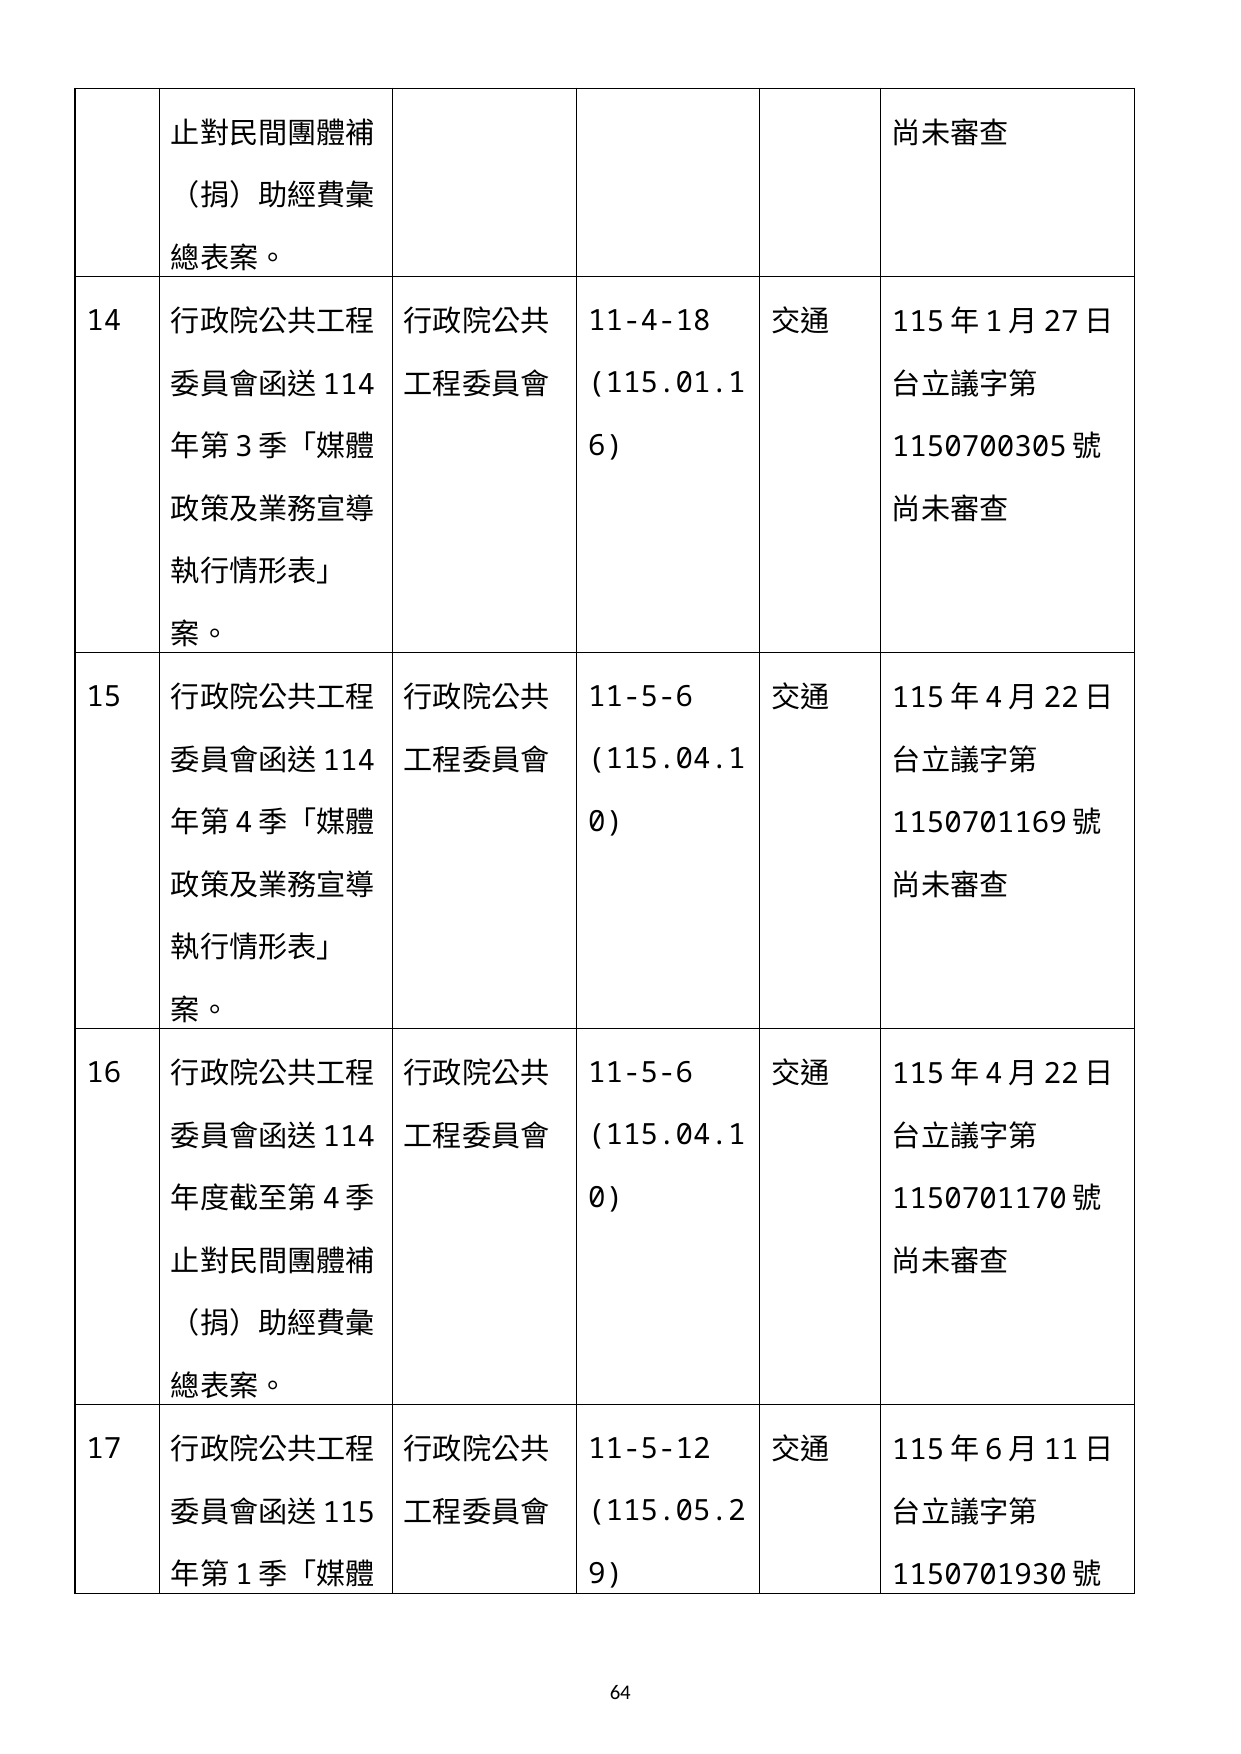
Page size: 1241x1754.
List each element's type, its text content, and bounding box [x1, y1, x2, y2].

table_cell 行政院公共工程委員會函送114年第3季「媒體政策及業務宣導執行情形表」案。 [160, 277, 392, 652]
table_cell 14 [76, 277, 159, 652]
table_cell 行政院公共工程委員會 [393, 1029, 576, 1404]
table_cell 尚未審查 [881, 89, 1134, 276]
table_cell 115年4月22日 台立議字第1150701170號 尚未審查 [881, 1029, 1134, 1404]
table_cell 11-4-18 (115.01.16) [577, 277, 759, 652]
table_cell 11-5-6 (115.04.10) [577, 1029, 759, 1404]
table_cell 17 [76, 1405, 159, 1593]
table_cell 交通 [760, 277, 880, 652]
table_cell 止對民間團體補（捐）助經費彙總表案。 [160, 89, 392, 276]
table_cell 115年4月22日 台立議字第1150701169號 尚未審查 [881, 653, 1134, 1028]
table_cell 115年1月27日 台立議字第1150700305號 尚未審查 [881, 277, 1134, 652]
table_cell 行政院公共工程委員會 [393, 653, 576, 1028]
table_cell [76, 89, 159, 276]
table_cell 11-5-12 (115.05.29) [577, 1405, 759, 1593]
table_cell 行政院公共工程委員會 [393, 1405, 576, 1593]
table_cell 行政院公共工程委員會函送115年第1季「媒體 [160, 1405, 392, 1593]
table_cell [393, 89, 576, 276]
table_cell [760, 89, 880, 276]
table_cell 交通 [760, 653, 880, 1028]
table_cell [577, 89, 759, 276]
table_cell 交通 [760, 1405, 880, 1593]
table_cell 11-5-6 (115.04.10) [577, 653, 759, 1028]
table_cell 行政院公共工程委員會 [393, 277, 576, 652]
table_cell 行政院公共工程委員會函送114年度截至第4季止對民間團體補（捐）助經費彙總表案。 [160, 1029, 392, 1404]
table_cell 交通 [760, 1029, 880, 1404]
table_cell 115年6月11日 台立議字第1150701930號 [881, 1405, 1134, 1593]
table_cell 15 [76, 653, 159, 1028]
table_cell 行政院公共工程委員會函送114年第4季「媒體政策及業務宣導執行情形表」案。 [160, 653, 392, 1028]
table_cell 16 [76, 1029, 159, 1404]
